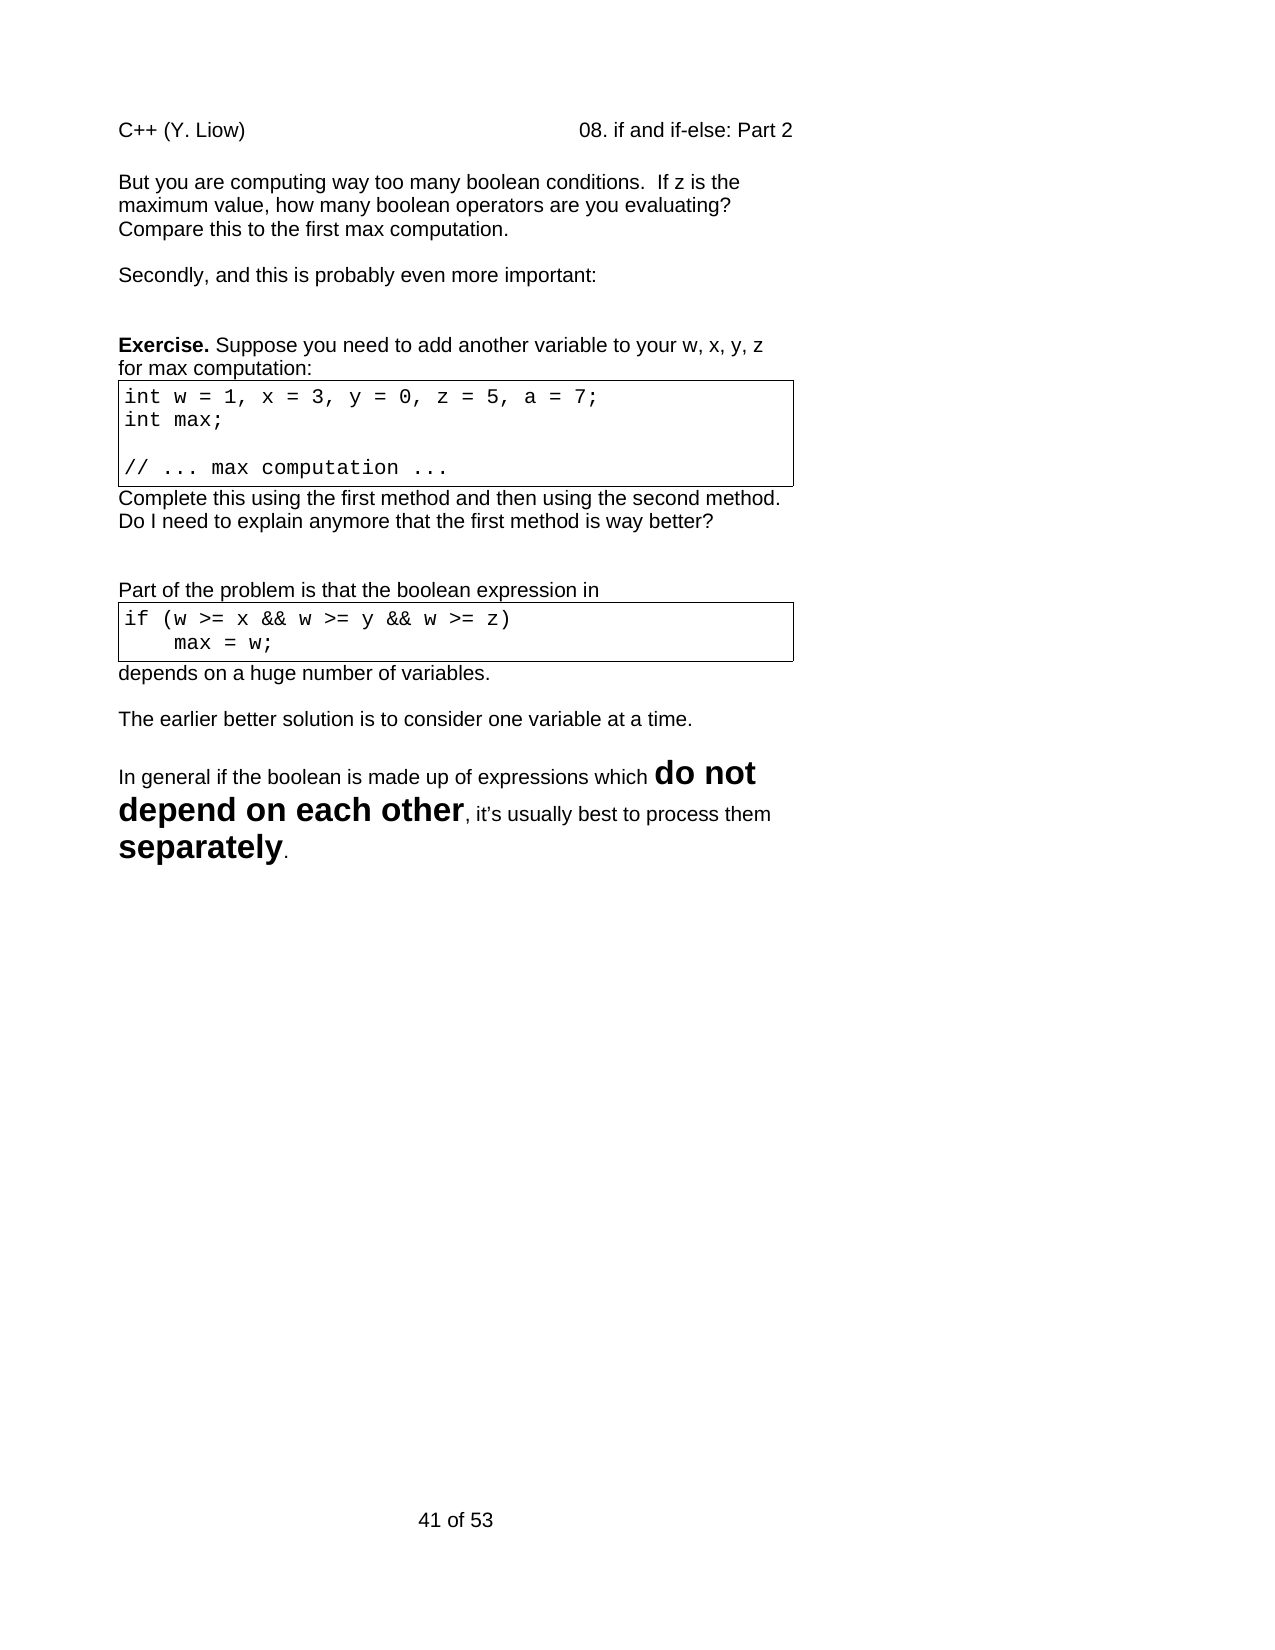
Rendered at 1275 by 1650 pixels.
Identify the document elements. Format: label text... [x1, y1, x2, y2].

text Complete this using the first method and then using the second method. Do I need to explain anymore that the first method is way better? [118, 487, 793, 533]
text The earlier better solution is to consider one variable at a time. [118, 708, 793, 731]
text Exercise. Suppose you need to add another variable to your w, x, y, z for max computation: [118, 333, 793, 380]
table_header int w = 1, x = 3, y = 0, z = 5, a = 7; int max; // ... max computation ... [119, 381, 793, 486]
text Part of the problem is that the boolean expression in [118, 579, 793, 602]
text In general if the boolean is made up of expressions which do not depend on each other, it’s usually best to process them separately. [118, 754, 793, 866]
text But you are computing way too many boolean conditions. If z is the maximum value, how many boolean operators are you evaluating? Compare this to the first max computation. [118, 171, 793, 241]
text Secondly, and this is probably even more important: [118, 264, 793, 287]
table_header if (w >= x && w >= y && w >= z) max = w; [119, 603, 793, 661]
text depends on a huge number of variables. [118, 662, 793, 684]
